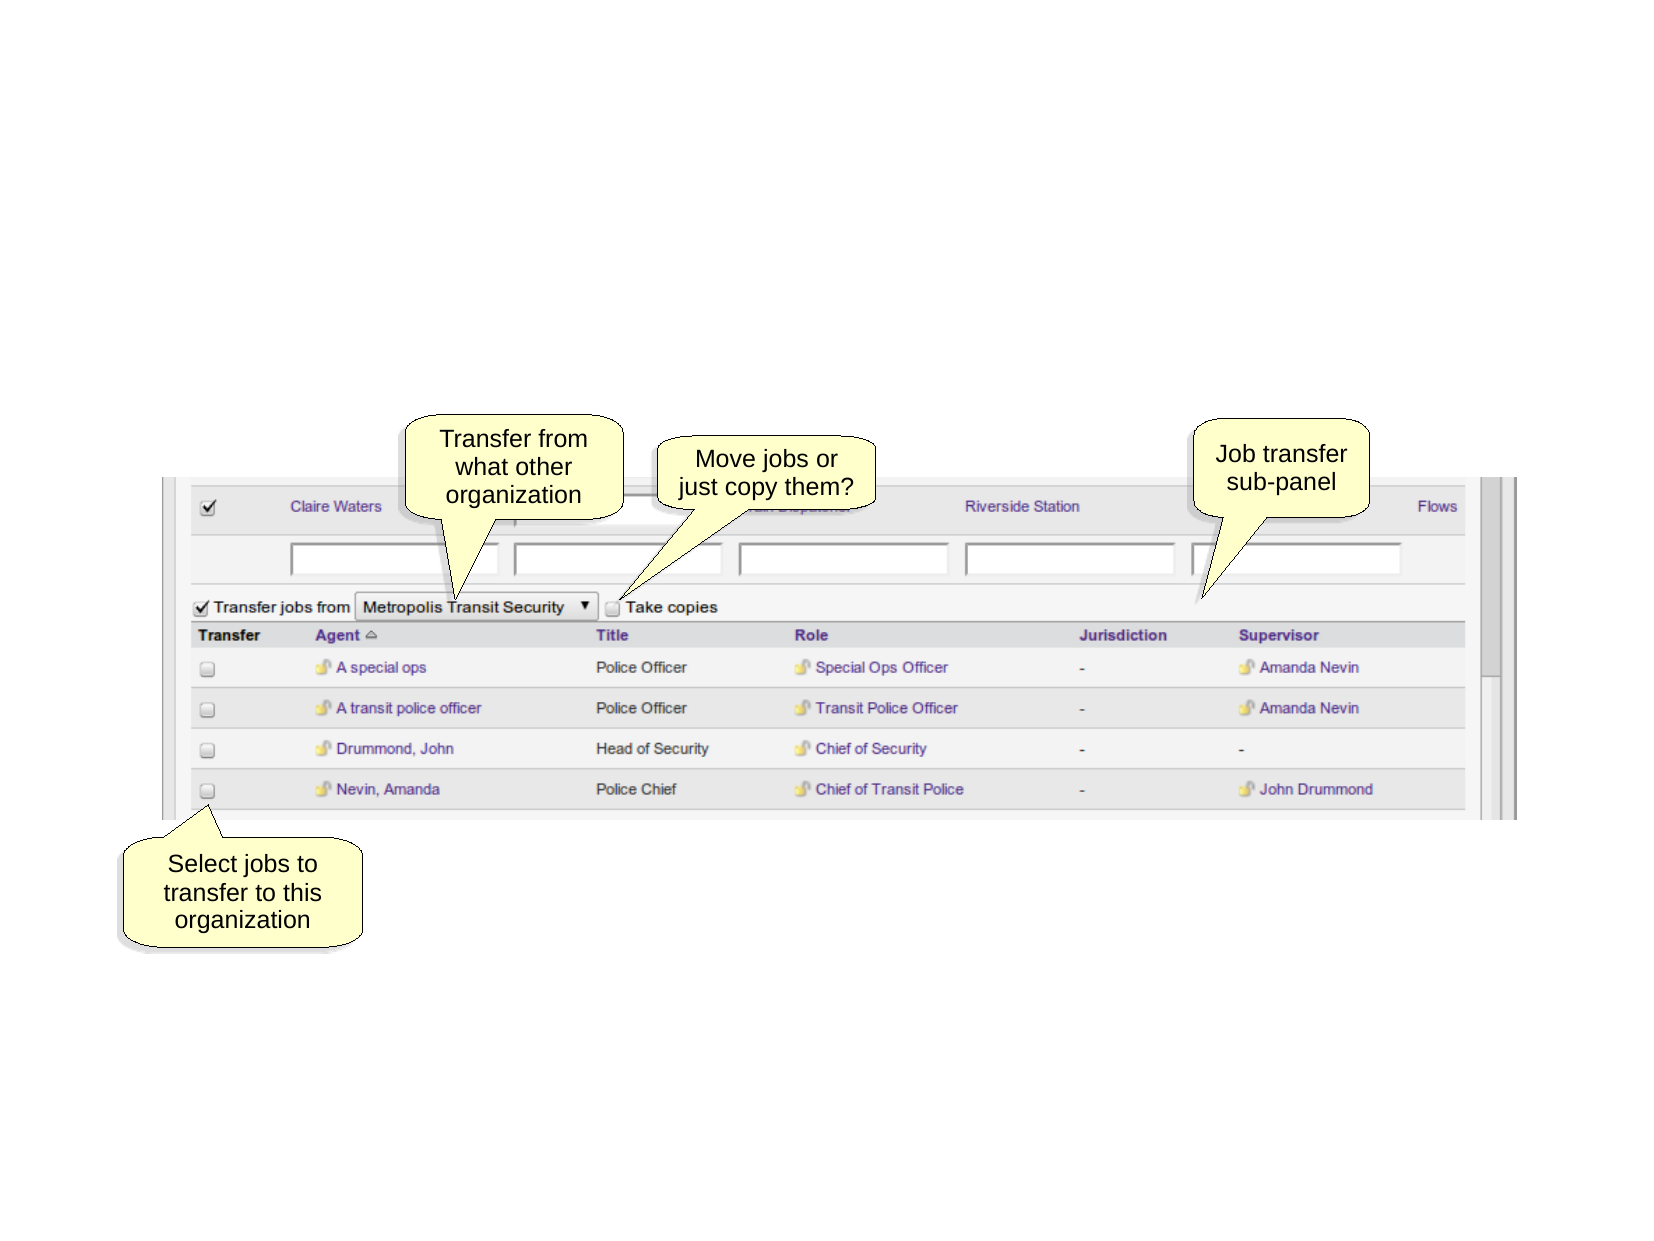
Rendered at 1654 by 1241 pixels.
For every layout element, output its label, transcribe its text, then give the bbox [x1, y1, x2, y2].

picture [162, 477, 1517, 820]
text_box Move jobs or just copy them? [619, 435, 876, 600]
text_box Job transfer sub-panel [1193, 418, 1370, 599]
text_box Select jobs to transfer to this organization [123, 804, 363, 948]
text_box Transfer from what other organization [405, 414, 624, 600]
